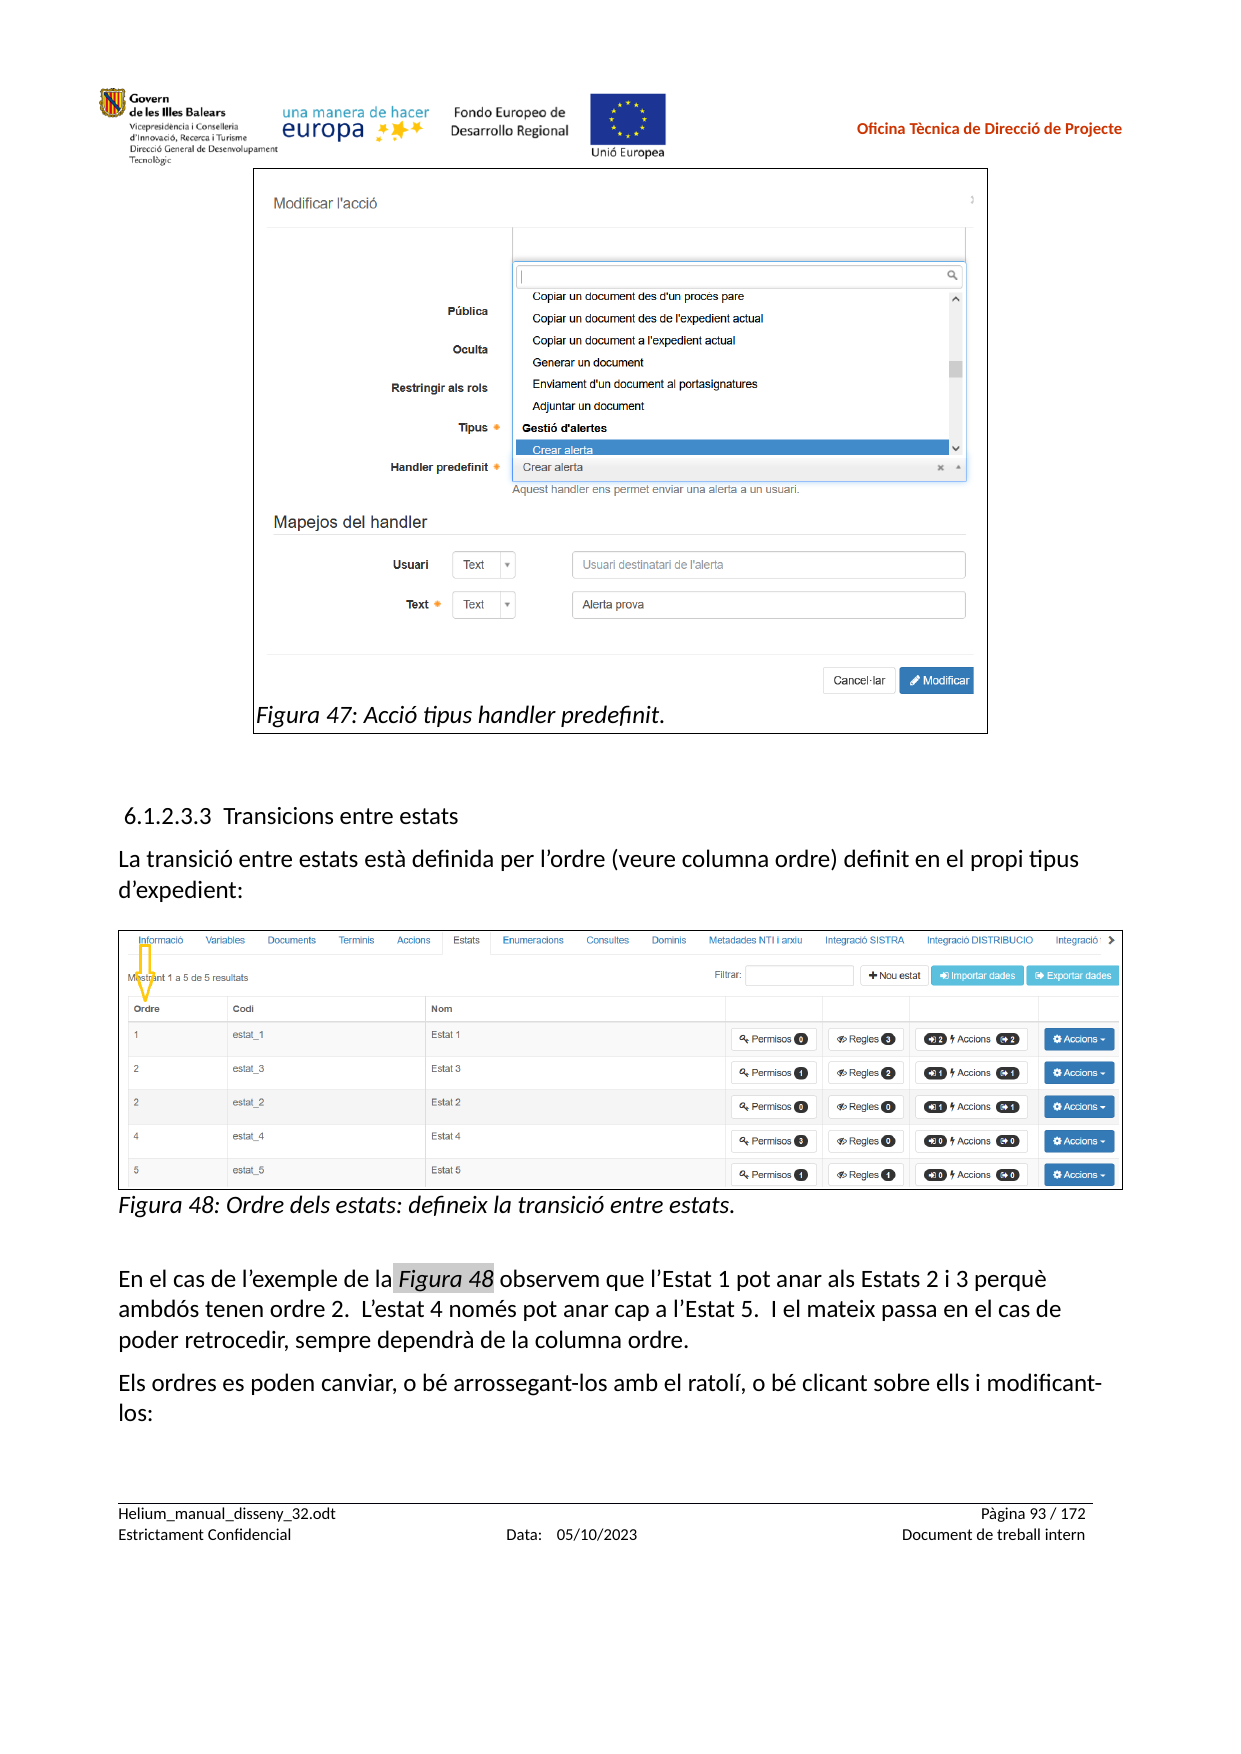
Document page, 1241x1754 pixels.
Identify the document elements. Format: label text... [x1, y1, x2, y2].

text Figura 47: Acció tipus handler predefinit. [256, 699, 984, 729]
text Figura 48: Ordre dels estats: defineix la transició entre estats. [118, 1190, 1122, 1220]
text [119, 931, 1122, 1189]
text La transició entre estats està definida per l’ordre (veure columna ordre) definit en el propi tipus d’expedient: [118, 843, 1122, 904]
picture [99, 87, 668, 166]
text En el cas de l’exemple de la Figura 48 observem que l’Estat 1 pot anar als Estats 2 i 3 perquè ambdós tenen ordre 2. L’estat 4 només pot anar cap a l’Estat 5. I el mateix passa en el cas de poder retrocedir, sempre dependrà de la columna ordre. [118, 1263, 1122, 1354]
text Els ordres es poden canviar, o bé arrossegant-los amb el ratolí, o bé clicant sobre ells i modificant-los: [118, 1367, 1122, 1428]
picture [121, 932, 1119, 1187]
picture [266, 183, 974, 699]
subtitle Transicions entre estats [118, 801, 1122, 831]
